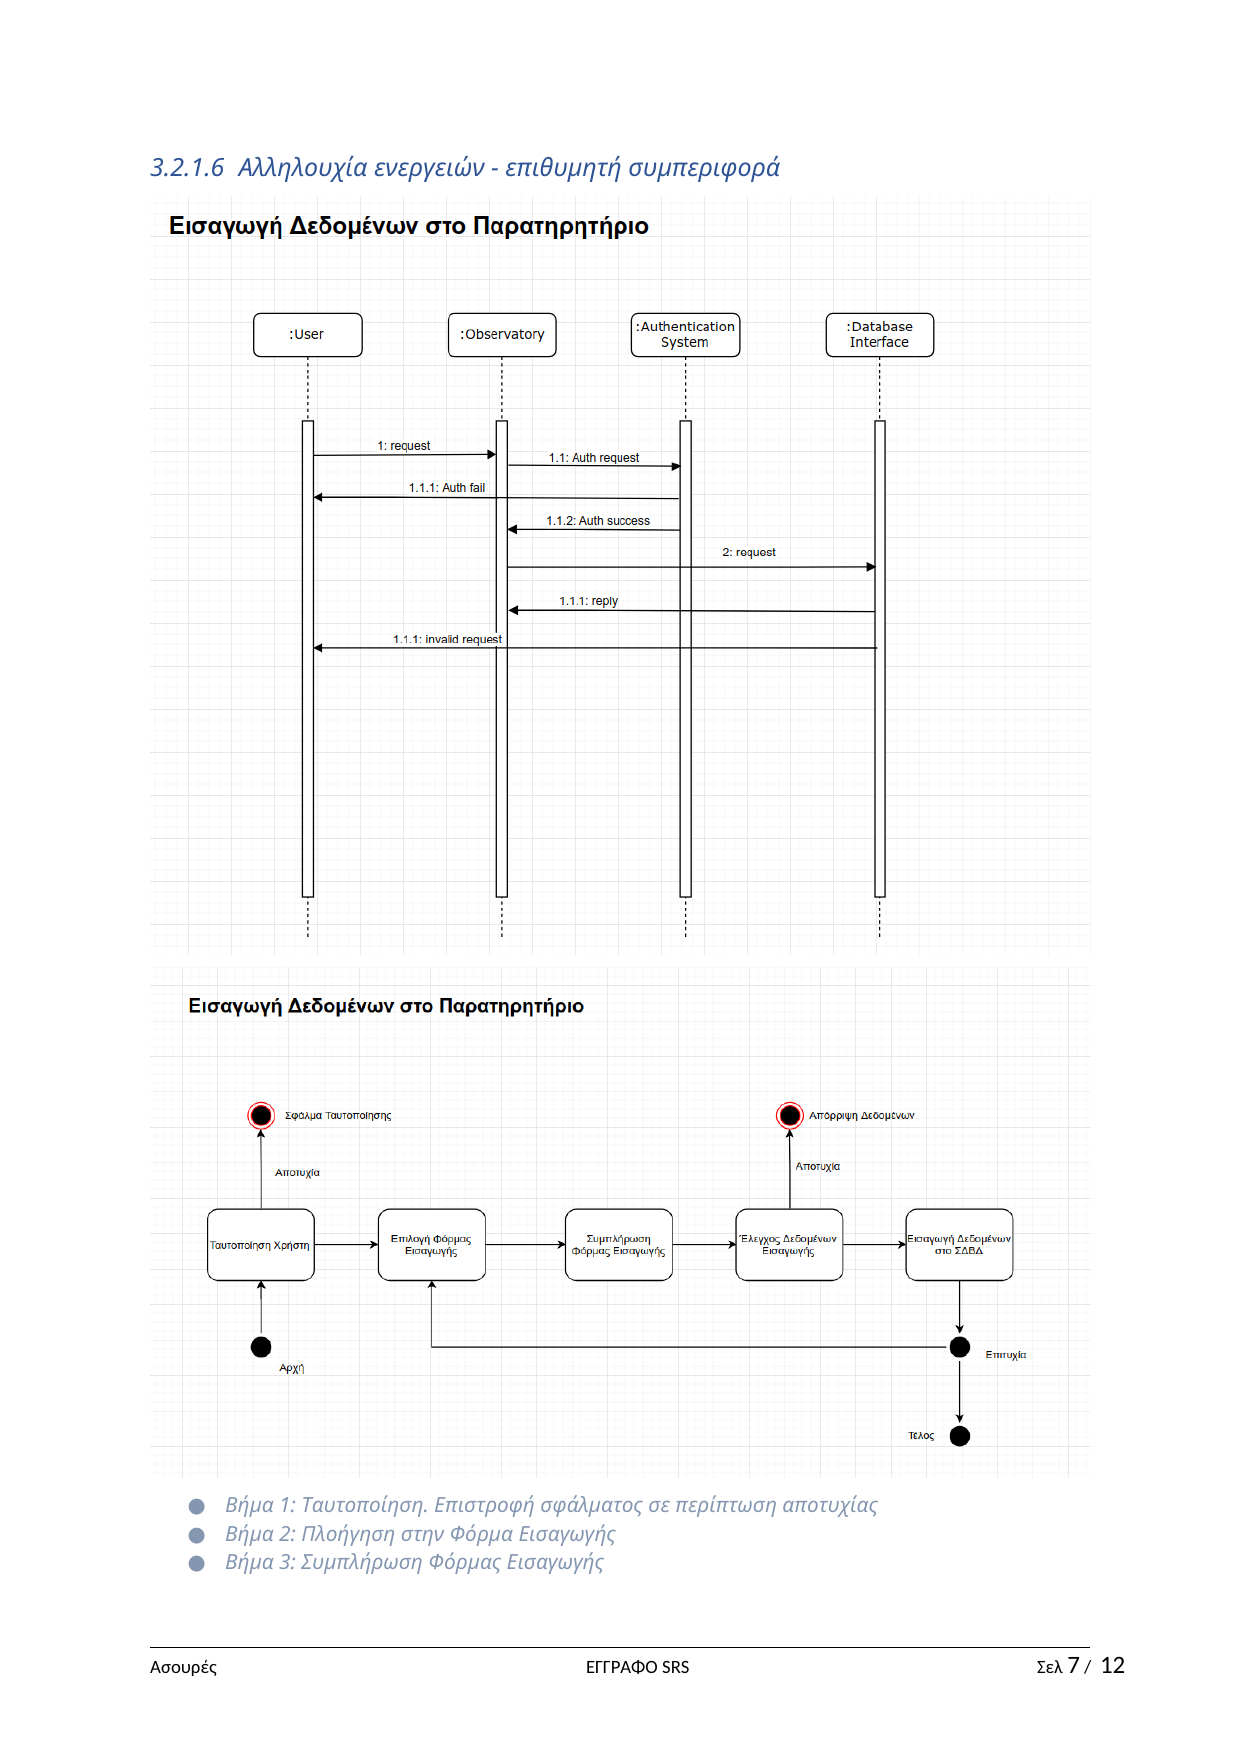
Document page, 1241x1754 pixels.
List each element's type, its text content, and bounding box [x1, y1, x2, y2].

picture [150, 196, 1091, 955]
list Βήμα 1: Ταυτοποίηση. Επιστροφή σφάλματος σε περίπτωση αποτυχίας [187, 1490, 1090, 1519]
list Βήμα 3: Συμπλήρωση Φόρμας Εισαγωγής [187, 1547, 1090, 1576]
subtitle 3.2.1.6 Αλληλουχία ενεργειών - επιθυμητή συμπεριφορά [150, 150, 1090, 184]
picture [150, 967, 1091, 1478]
list Βήμα 2: Πλοήγηση στην Φόρμα Εισαγωγής [187, 1519, 1090, 1547]
